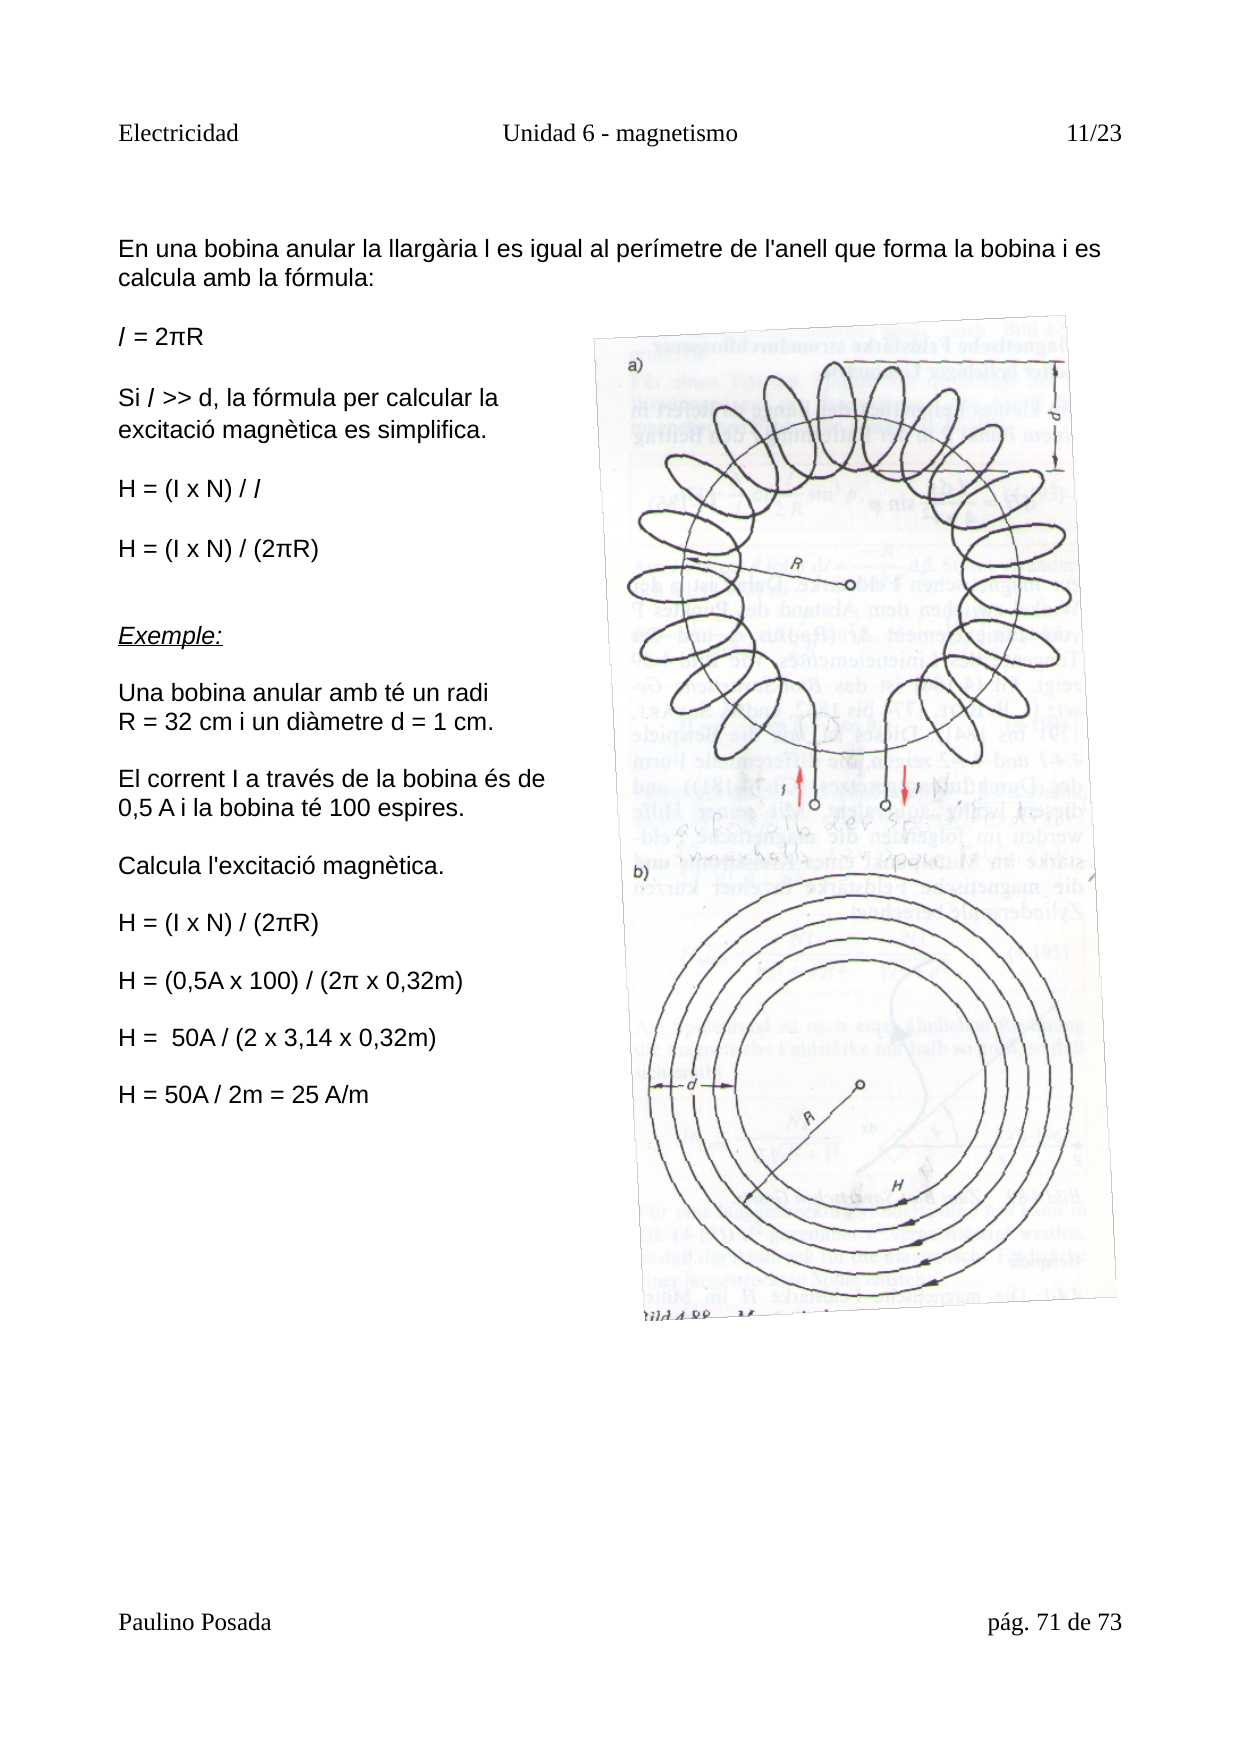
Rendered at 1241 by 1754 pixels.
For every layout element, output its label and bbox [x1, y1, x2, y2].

picture [593, 314, 1117, 1321]
